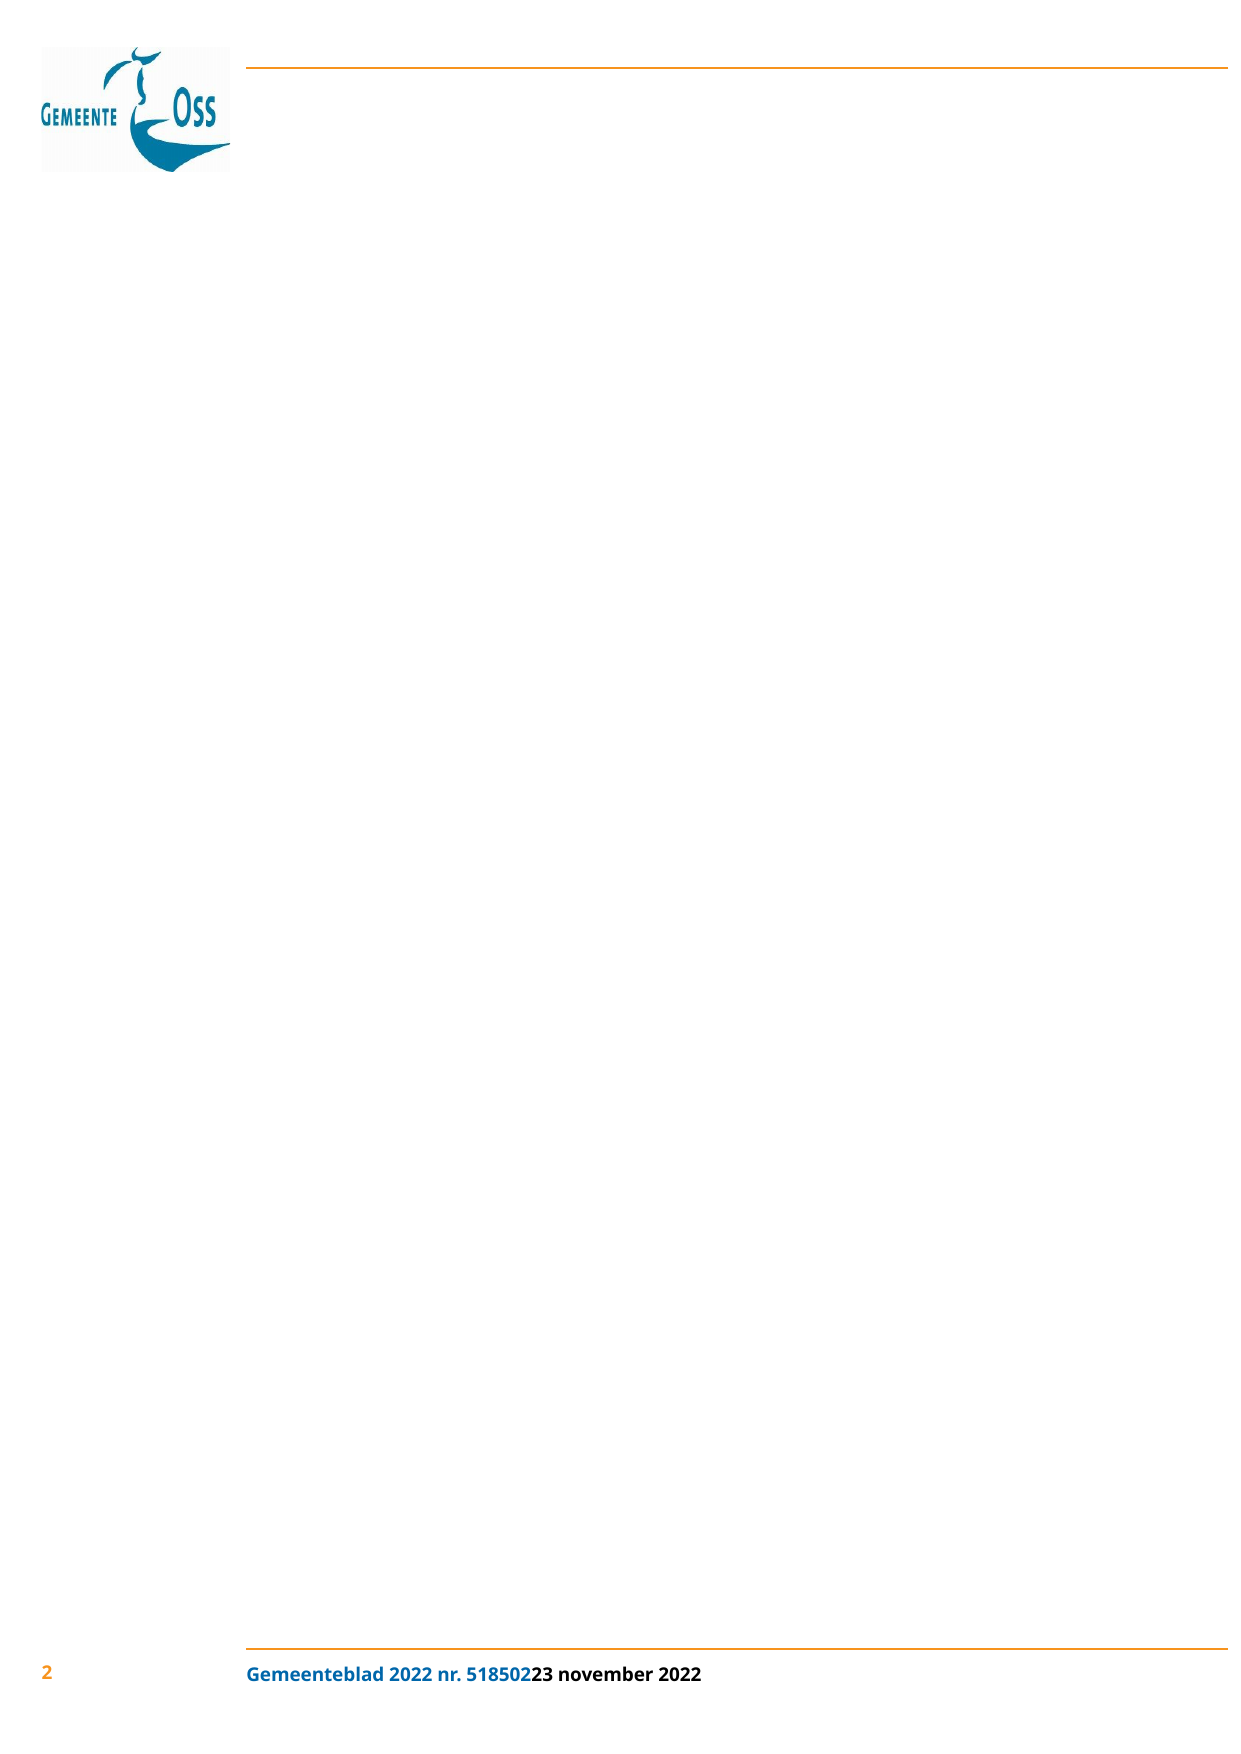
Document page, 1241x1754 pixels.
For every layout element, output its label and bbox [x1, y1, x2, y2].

picture [41, 47, 231, 172]
